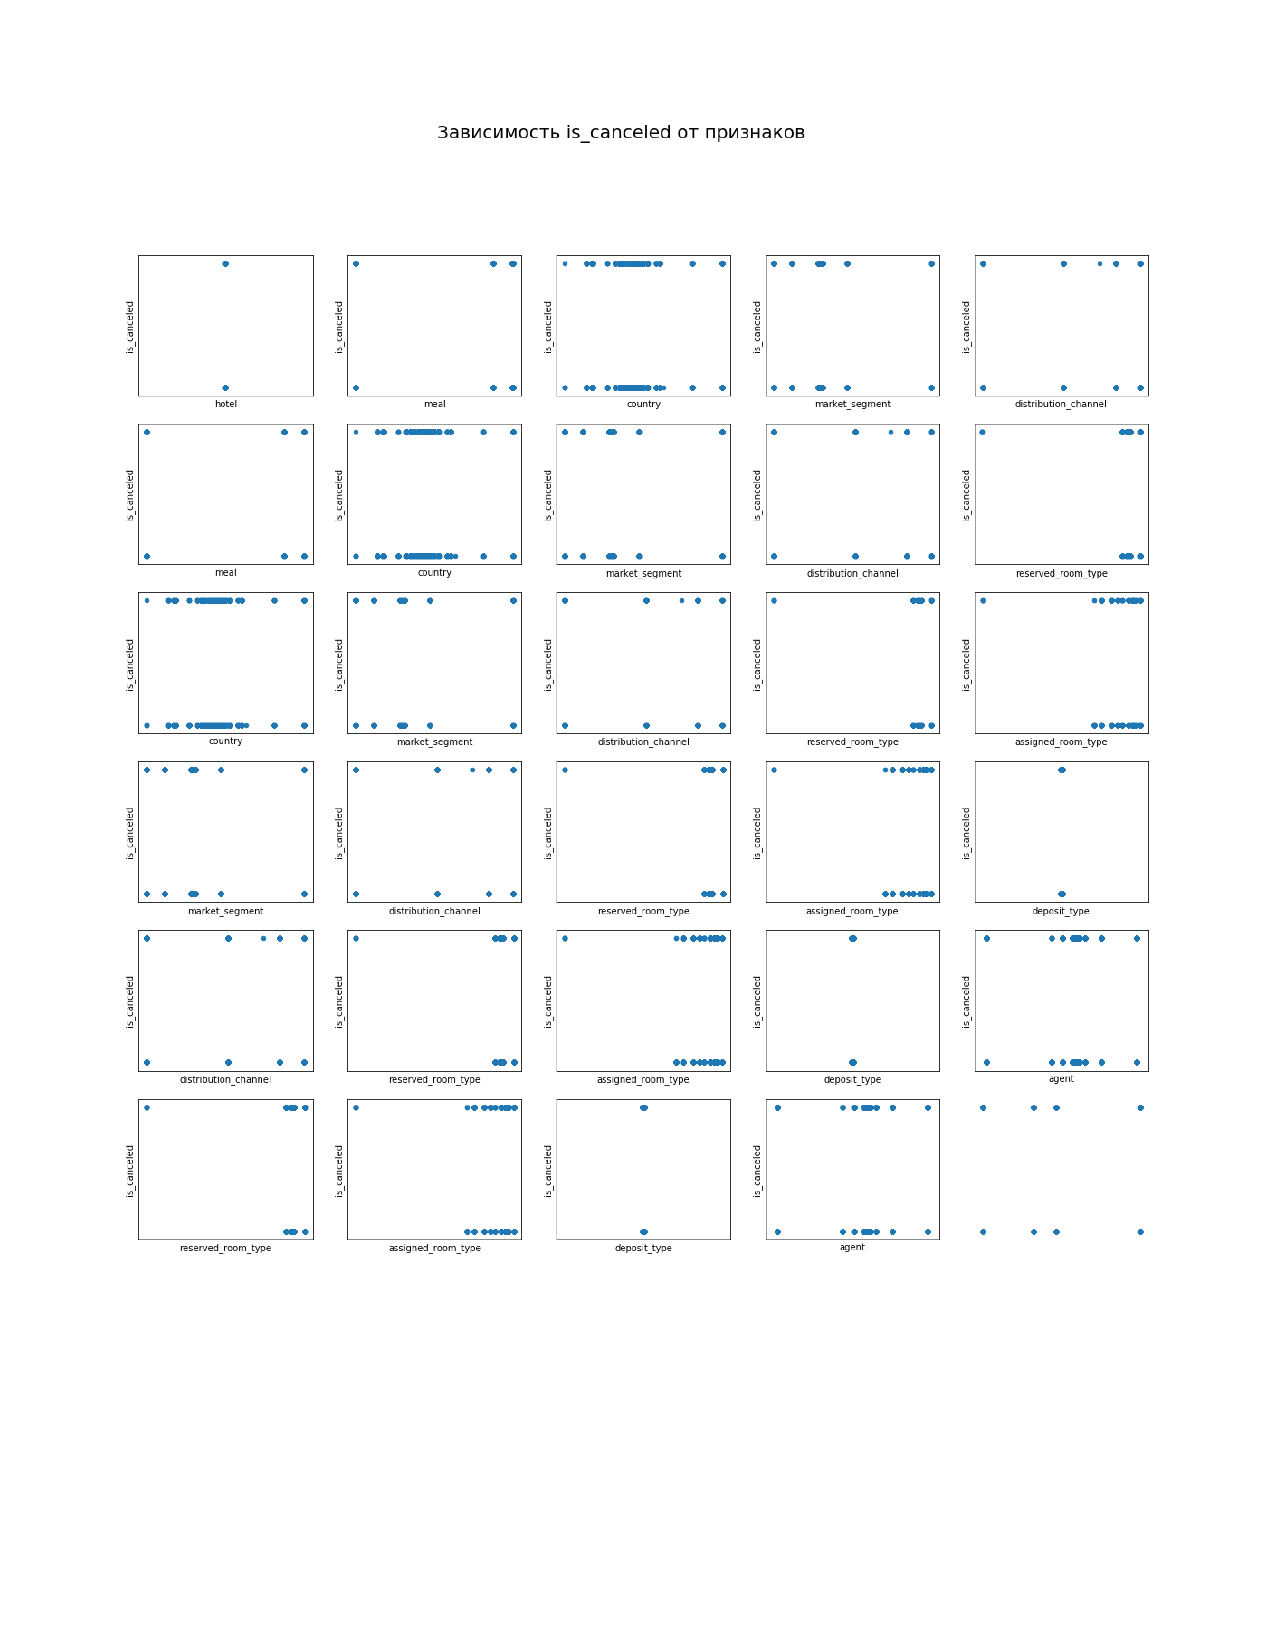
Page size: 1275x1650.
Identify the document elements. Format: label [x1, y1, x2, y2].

picture [118, 118, 1157, 1259]
